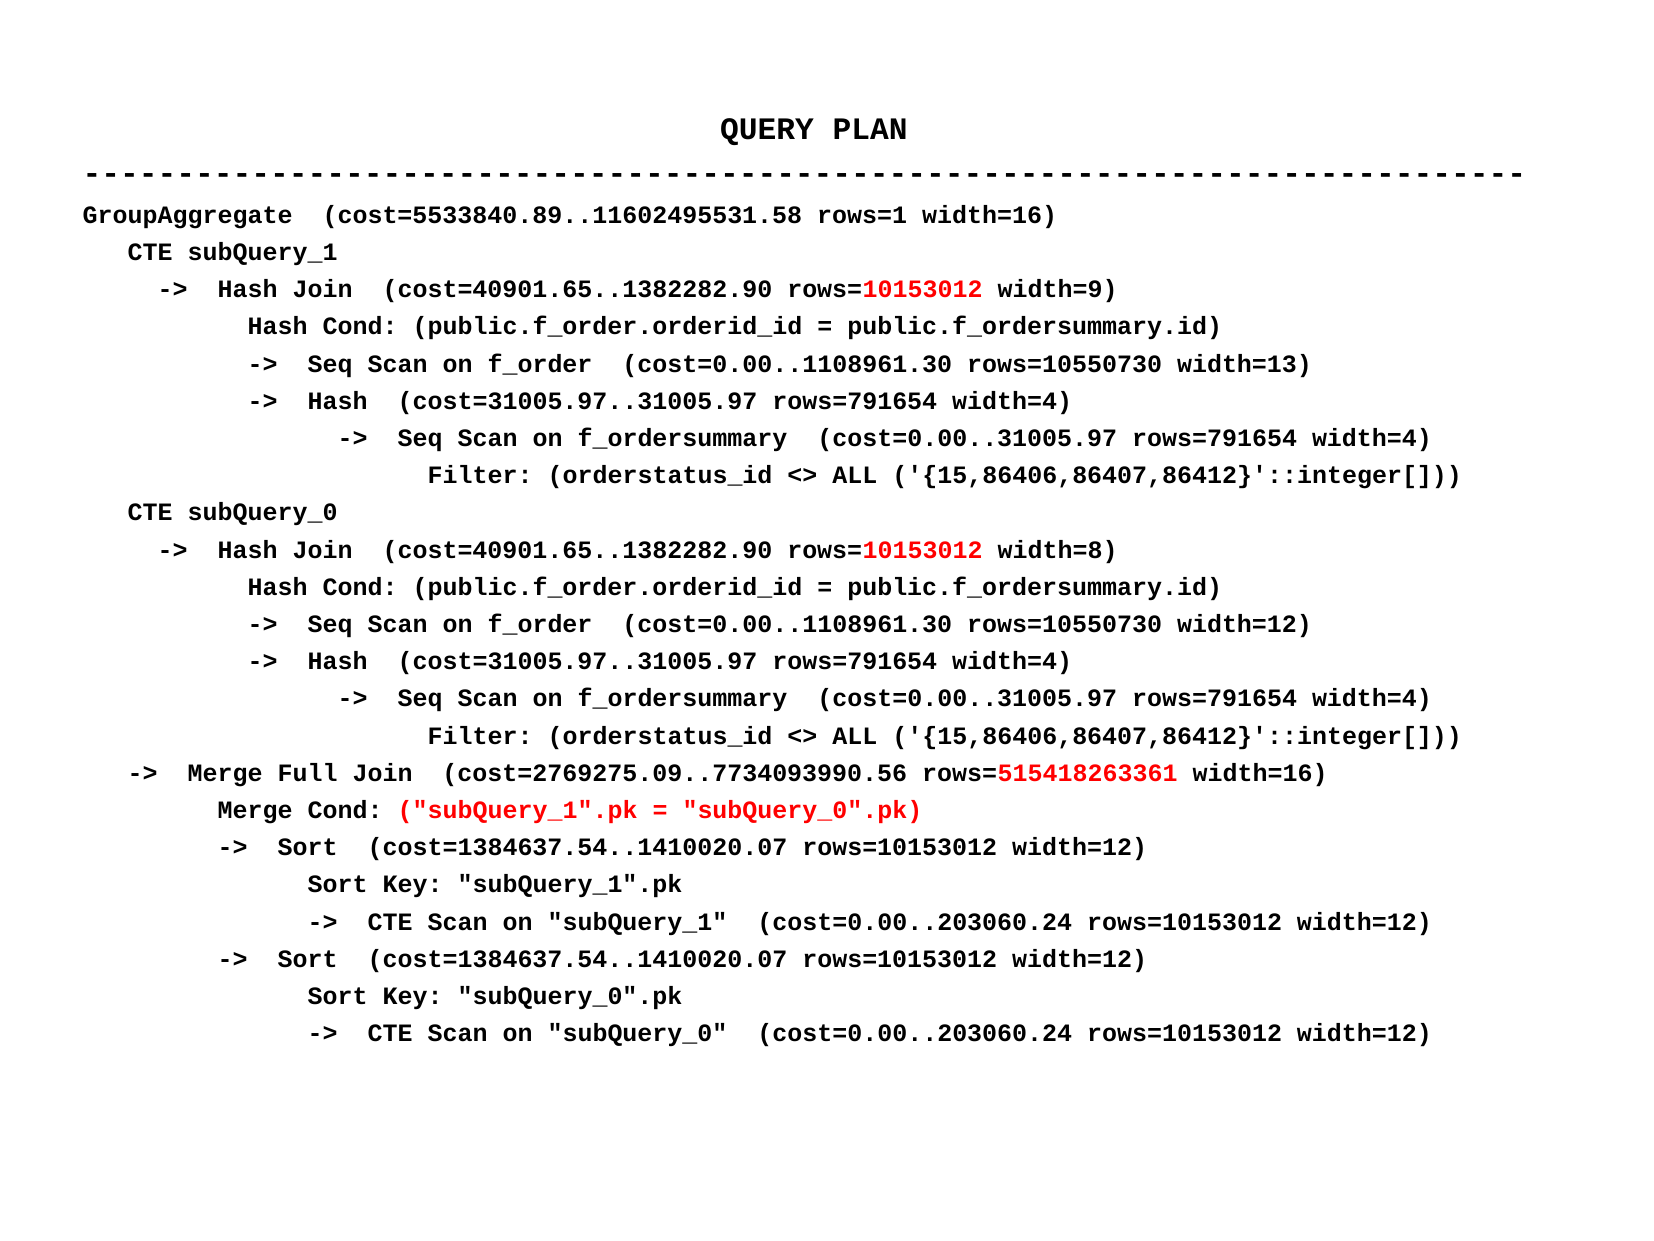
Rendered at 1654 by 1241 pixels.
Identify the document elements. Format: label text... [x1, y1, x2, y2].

list QUERY PLAN ----------------------------------------------------------------------------- GroupAggregate (cost=5533840.89..11602495531.58 rows=1 width=16) CTE subQuery_1 -> Hash Join (cost=40901.65..1382282.90 rows=10153012 width=9) Hash Cond: (public.f_order.orderid_id = public.f_ordersummary.id) -> Seq Scan on f_order (cost=0.00..1108961.30 rows=10550730 width=13) -> Hash (cost=31005.97..31005.97 rows=791654 width=4) -> Seq Scan on f_ordersummary (cost=0.00..31005.97 rows=791654 width=4) Filter: (orderstatus_id <> ALL ('{15,86406,86407,86412}'::integer[])) CTE subQuery_0 -> Hash Join (cost=40901.65..1382282.90 rows=10153012 width=8) Hash Cond: (public.f_order.orderid_id = public.f_ordersummary.id) -> Seq Scan on f_order (cost=0.00..1108961.30 rows=10550730 width=12) -> Hash (cost=31005.97..31005.97 rows=791654 width=4) -> Seq Scan on f_ordersummary (cost=0.00..31005.97 rows=791654 width=4) Filter: (orderstatus_id <> ALL ('{15,86406,86407,86412}'::integer[])) -> Merge Full Join (cost=2769275.09..7734093990.56 rows=515418263361 width=16) Merge Cond: ("subQuery_1".pk = "subQuery_0".pk) -> Sort (cost=1384637.54..1410020.07 rows=10153012 width=12) Sort Key: "subQuery_1".pk -> CTE Scan on "subQuery_1" (cost=0.00..203060.24 rows=10153012 width=12) -> Sort (cost=1384637.54..1410020.07 rows=10153012 width=12) Sort Key: "subQuery_0".pk -> CTE Scan on "subQuery_0" (cost=0.00..203060.24 rows=10153012 width=12) [82, 69, 1538, 1180]
